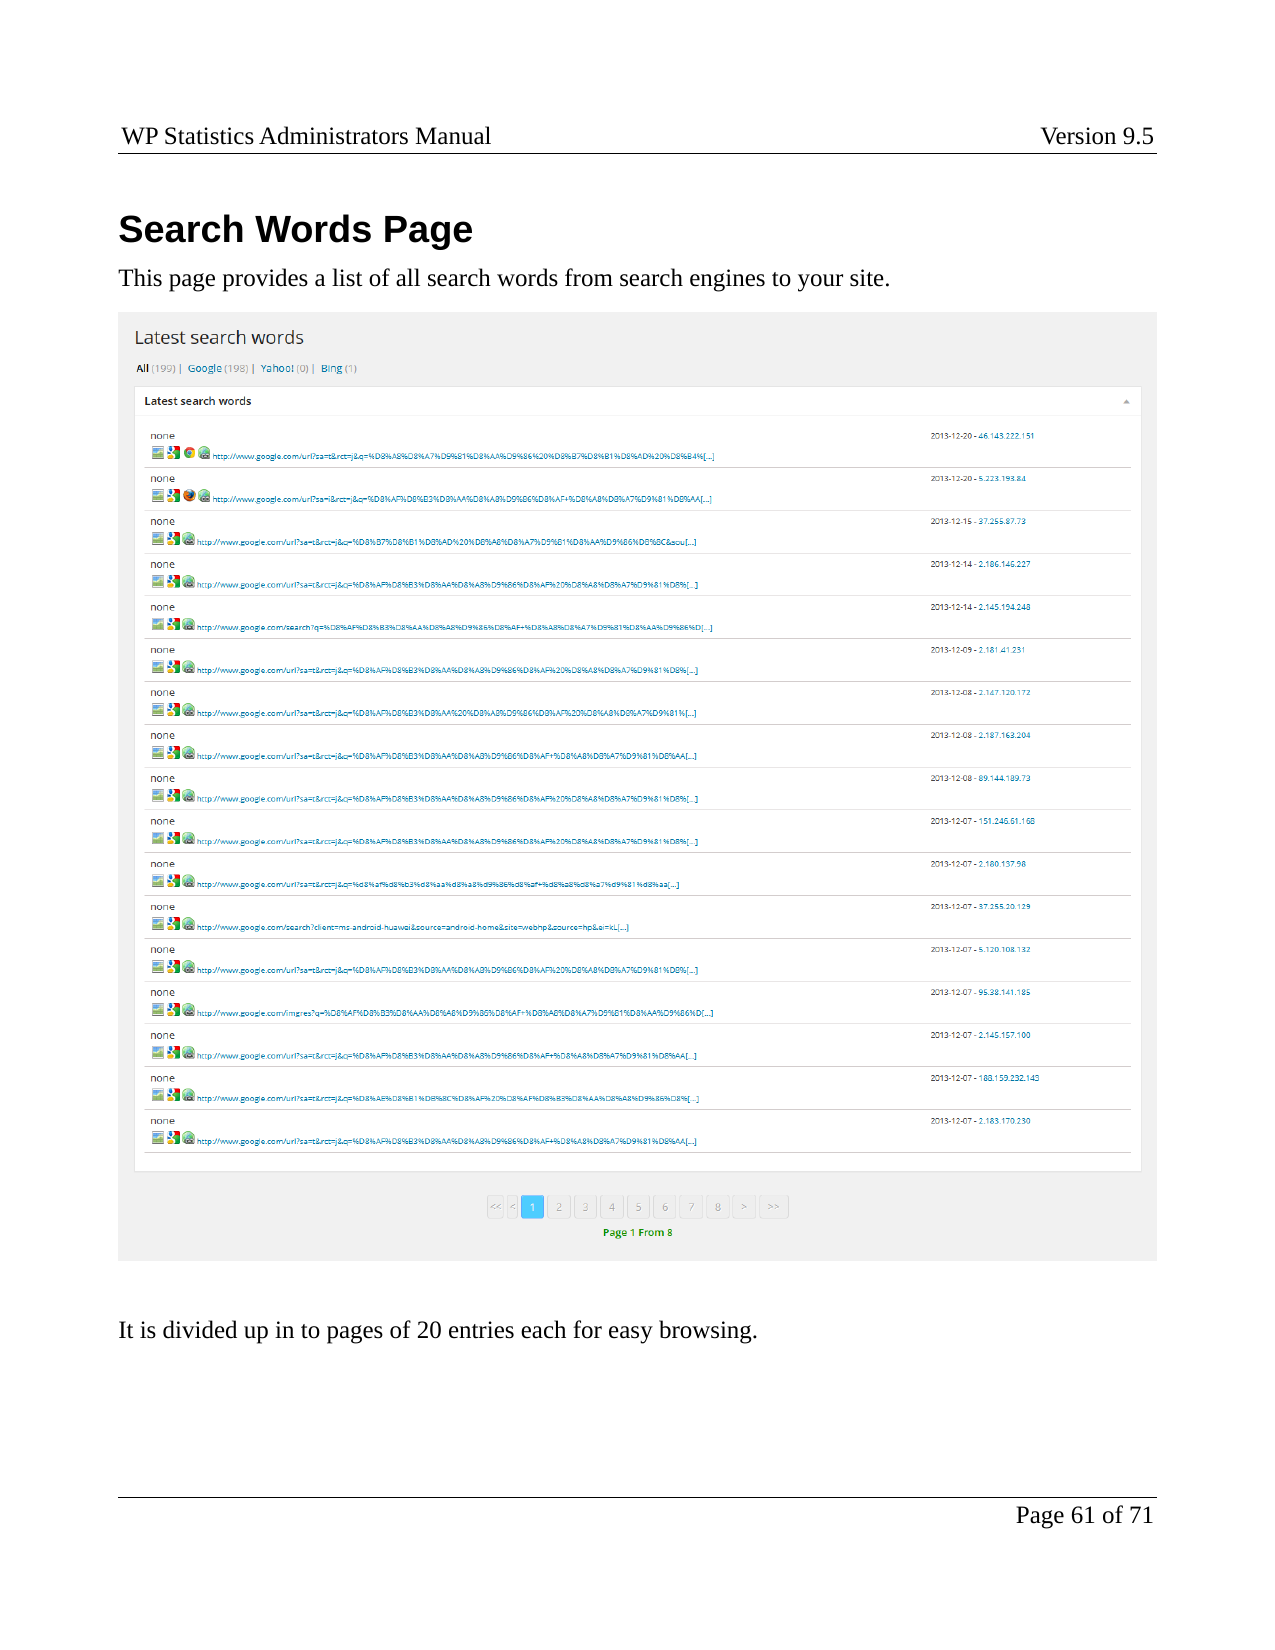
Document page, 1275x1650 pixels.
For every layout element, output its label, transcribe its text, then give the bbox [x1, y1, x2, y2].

text This page provides a list of all search words from search engines to your site. [118, 263, 1157, 292]
picture [118, 312, 1157, 1261]
subtitle Search Words Page [118, 207, 1157, 251]
text It is divided up in to pages of 20 entries each for easy browsing. [118, 1316, 1157, 1344]
